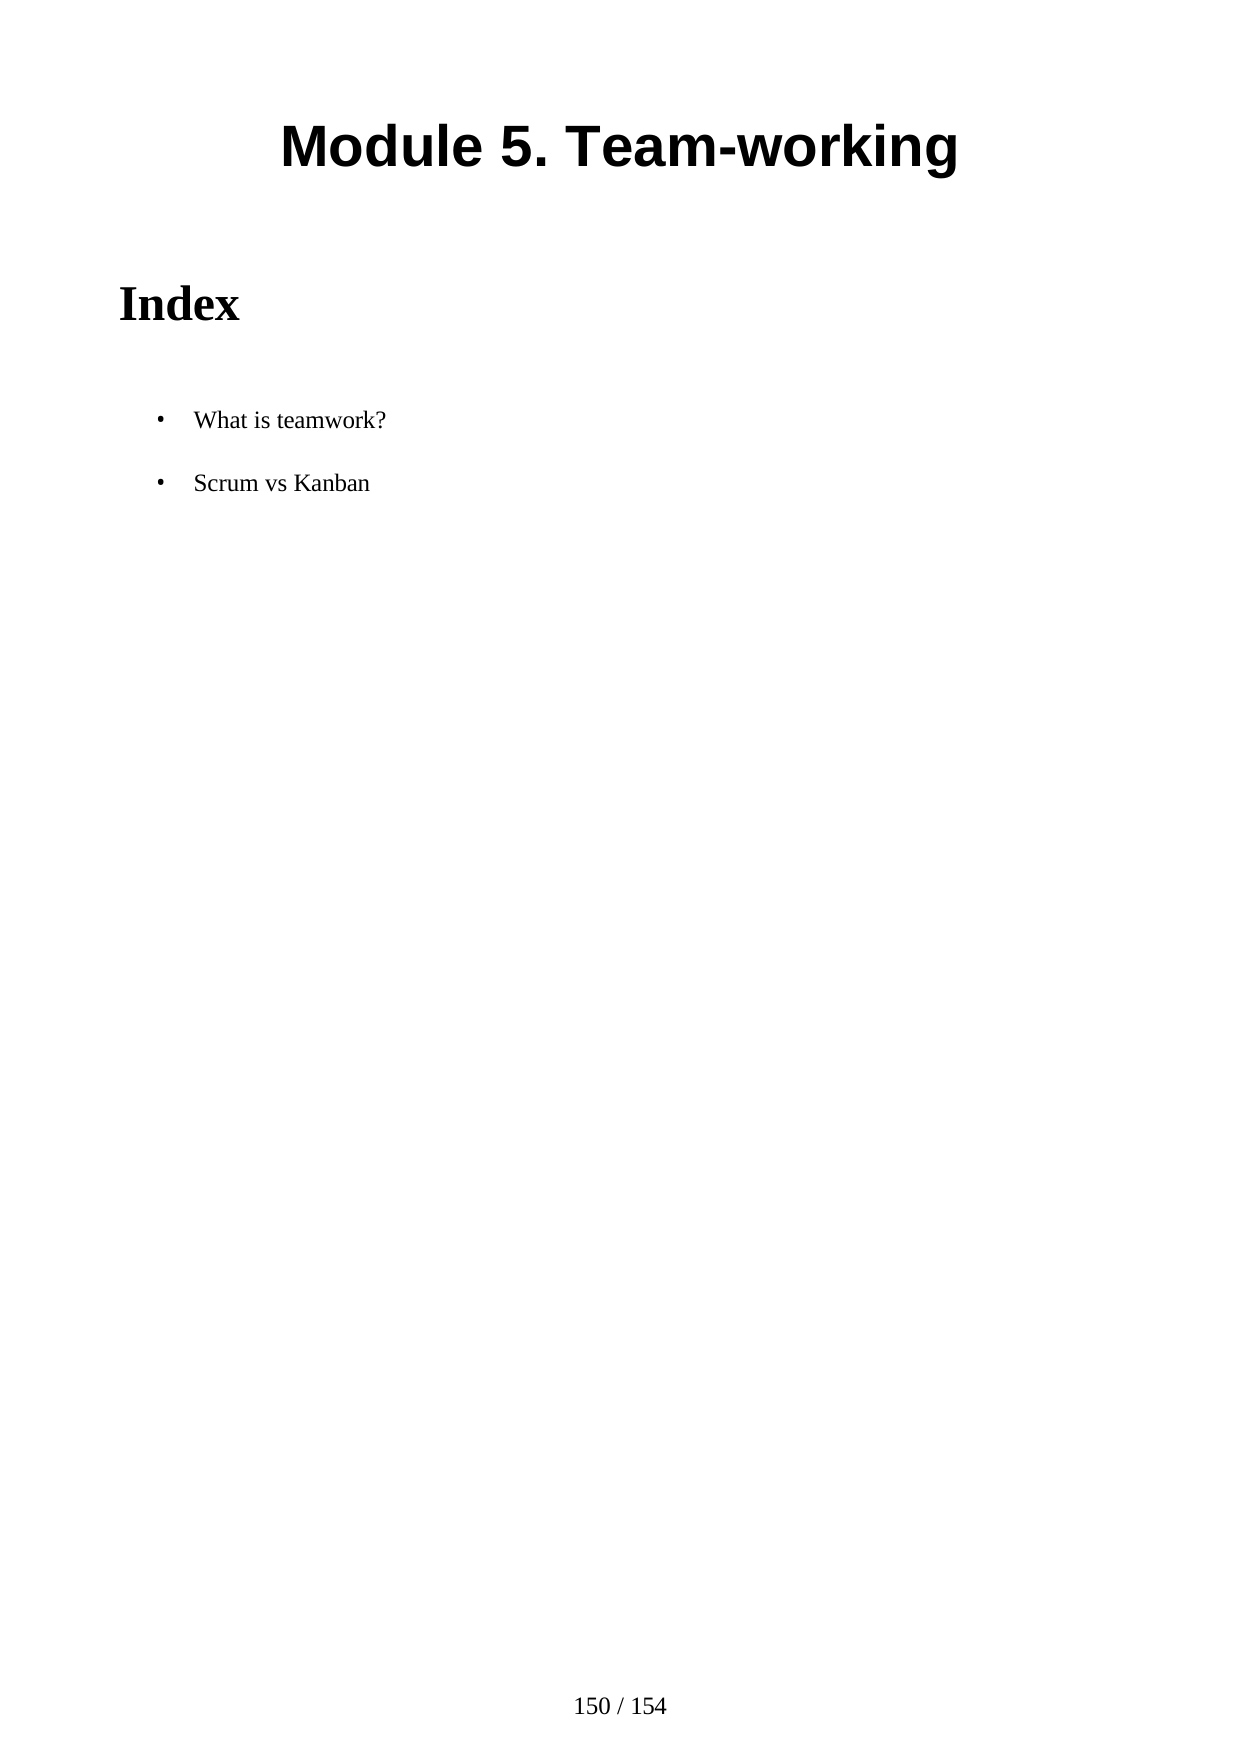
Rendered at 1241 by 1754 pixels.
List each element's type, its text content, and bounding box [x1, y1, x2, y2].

list What is teamwork? [156, 402, 1211, 436]
subtitle Module 5. Team-working [29, 112, 1211, 179]
subtitle Index [118, 274, 1211, 332]
list Scrum vs Kanban [156, 464, 1211, 499]
